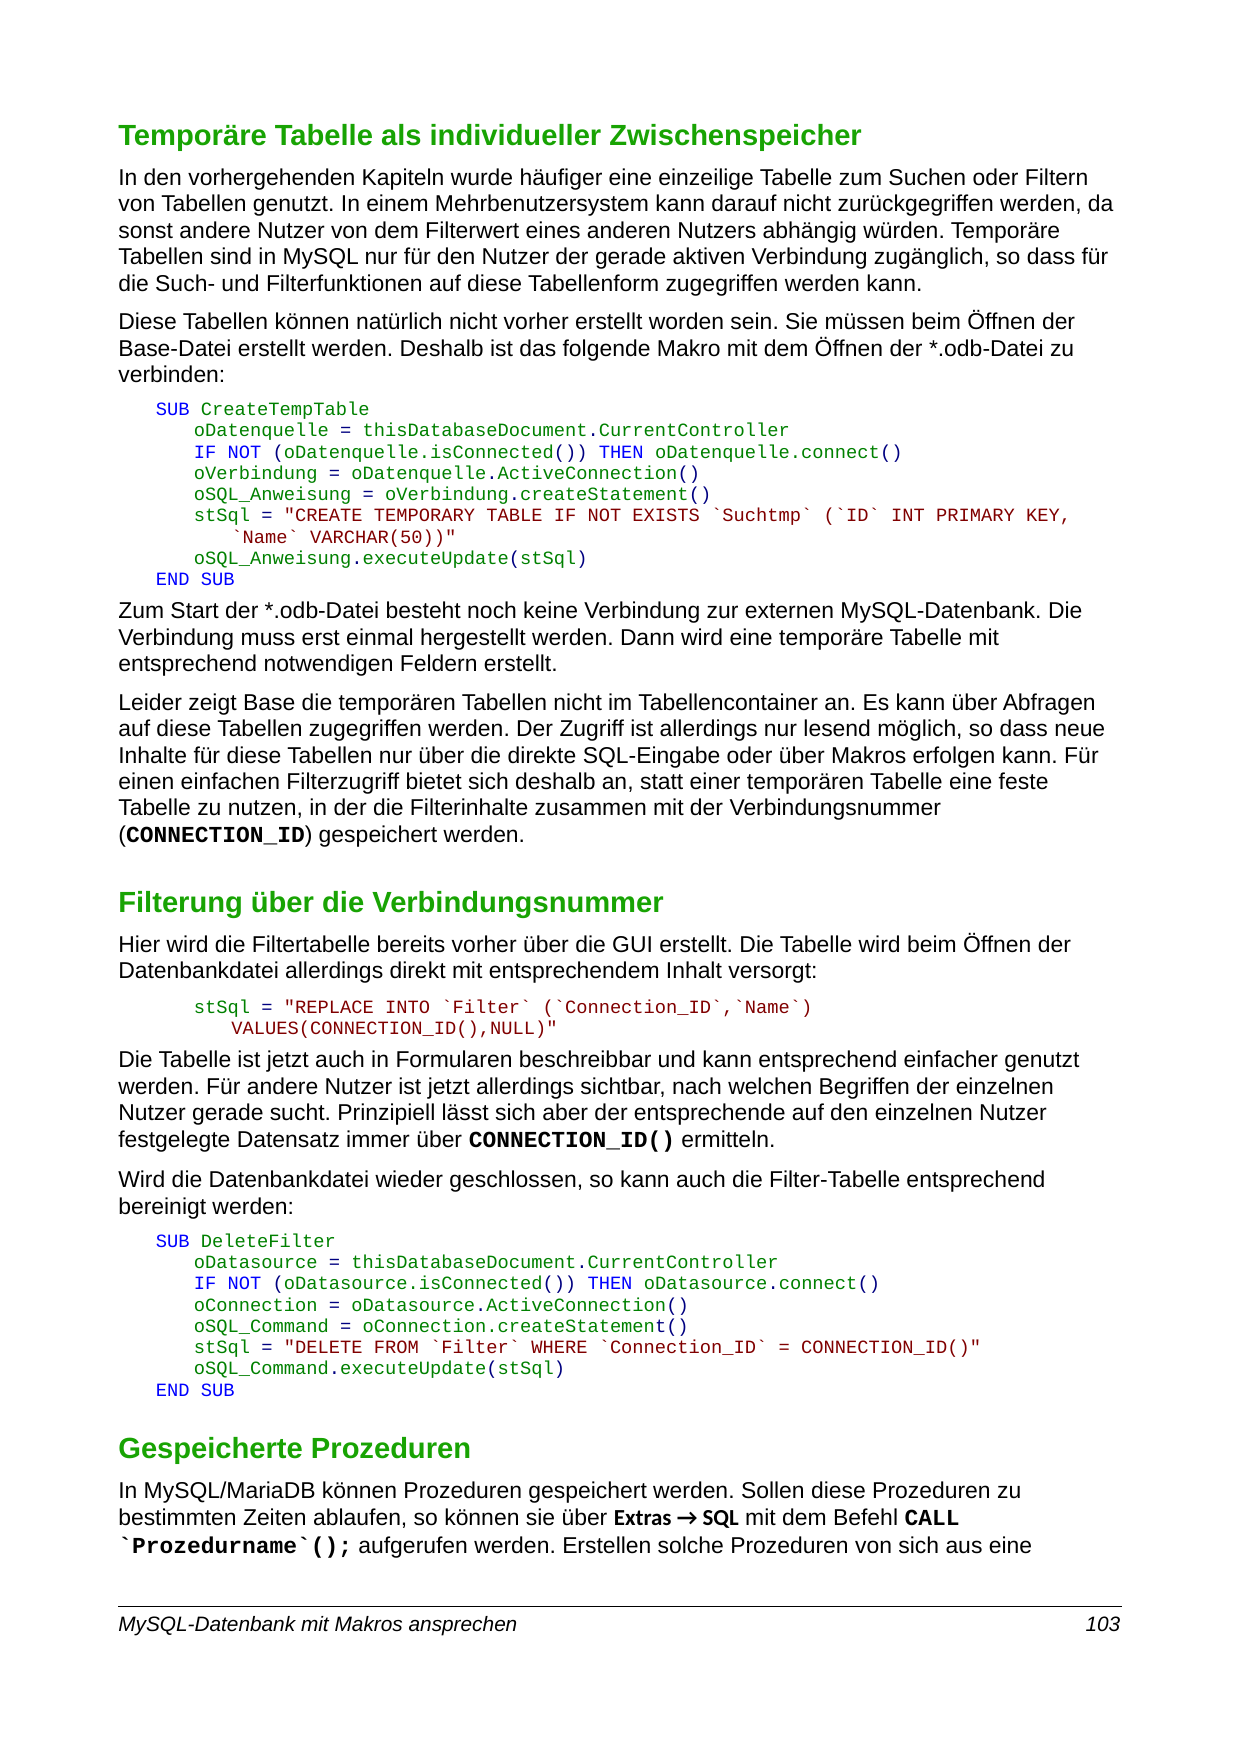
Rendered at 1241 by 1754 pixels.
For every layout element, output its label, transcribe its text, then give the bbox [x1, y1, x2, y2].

text oConnection = oDatasource.ActiveConnection() [156, 1295, 1122, 1317]
text SUB CreateTempTable [156, 400, 1122, 421]
text oSQL_Anweisung.executeUpdate(stSql) [156, 549, 1122, 570]
text Wird die Datenbankdatei wieder geschlossen, so kann auch die Filter-Tabelle entsprechend bereinigt werden: [118, 1166, 1122, 1219]
subtitle Temporäre Tabelle als individueller Zwischenspeicher [118, 118, 1122, 152]
text Diese Tabellen können natürlich nicht vorher erstellt worden sein. Sie müssen beim Öffnen der Base-Datei erstellt werden. Deshalb ist das folgende Makro mit dem Öffnen der *.odb-Datei zu verbinden: [118, 308, 1122, 387]
text stSql = "CREATE TEMPORARY TABLE IF NOT EXISTS `Suchtmp` (`ID` INT PRIMARY KEY, [156, 506, 1122, 527]
text oSQL_Anweisung = oVerbindung.createStatement() [156, 485, 1122, 506]
text `Name` VARCHAR(50))" [156, 527, 1122, 549]
text stSql = "DELETE FROM `Filter` WHERE `Connection_ID` = CONNECTION_ID()" [156, 1338, 1122, 1359]
text IF NOT (oDatenquelle.isConnected()) THEN oDatenquelle.connect() [156, 442, 1122, 464]
subtitle Filterung über die Verbindungsnummer [118, 884, 1122, 918]
subtitle Gespeicherte Prozeduren [118, 1431, 1122, 1464]
text oDatasource = thisDatabaseDocument.CurrentController [156, 1253, 1122, 1274]
text Zum Start der *.odb-Datei besteht noch keine Verbindung zur externen MySQL-Datenbank. Die Verbindung muss erst einmal hergestellt werden. Dann wird eine temporäre Tabelle mit entsprechend notwendigen Feldern erstellt. [118, 597, 1122, 676]
text In den vorhergehenden Kapiteln wurde häufiger eine einzeilige Tabelle zum Suchen oder Filtern von Tabellen genutzt. In einem Mehrbenutzersystem kann darauf nicht zurückgegriffen werden, da sonst andere Nutzer von dem Filterwert eines anderen Nutzers abhängig würden. Temporäre Tabellen sind in MySQL nur für den Nutzer der gerade aktiven Verbindung zugänglich, so dass für die Such- und Filterfunktionen auf diese Tabellenform zugegriffen werden kann. [118, 164, 1122, 296]
text END SUB [156, 570, 1122, 591]
text oSQL_Command.executeUpdate(stSql) [156, 1359, 1122, 1380]
text oVerbindung = oDatenquelle.ActiveConnection() [156, 464, 1122, 485]
text END SUB [156, 1380, 1122, 1402]
text SUB DeleteFilter [156, 1232, 1122, 1253]
text Leider zeigt Base die temporären Tabellen nicht im Tabellencontainer an. Es kann über Abfragen auf diese Tabellen zugegriffen werden. Der Zugriff ist allerdings nur lesend möglich, so dass neue Inhalte für diese Tabellen nur über die direkte SQL-Eingabe oder über Makros erfolgen kann. Für einen einfachen Filterzugriff bietet sich deshalb an, statt einer temporären Tabelle eine feste Tabelle zu nutzen, in der die Filterinhalte zusammen mit der Verbindungsnummer (CONNECTION_ID) gespeichert werden. [118, 689, 1122, 849]
text Die Tabelle ist jetzt auch in Formularen beschreibbar und kann entsprechend einfacher genutzt werden. Für andere Nutzer ist jetzt allerdings sichtbar, nach welchen Begriffen der einzelnen Nutzer gerade sucht. Prinzipiell lässt sich aber der entsprechende auf den einzelnen Nutzer festgelegte Datensatz immer über CONNECTION_ID() ermitteln. [118, 1046, 1122, 1154]
text Hier wird die Filtertabelle bereits vorher über die GUI erstellt. Die Tabelle wird beim Öffnen der Datenbankdatei allerdings direkt mit entsprechendem Inhalt versorgt: [118, 931, 1122, 983]
text oDatenquelle = thisDatabaseDocument.CurrentController [156, 421, 1122, 442]
text In MySQL/MariaDB können Prozeduren gespeichert werden. Sollen diese Prozeduren zu bestimmten Zeiten ablaufen, so können sie über Extras → SQL mit dem Befehl CALL `Prozedurname`(); aufgerufen werden. Erstellen solche Prozeduren von sich aus eine [118, 1477, 1122, 1561]
text IF NOT (oDatasource.isConnected()) THEN oDatasource.connect() [156, 1274, 1122, 1295]
text oSQL_Command = oConnection.createStatement() [156, 1317, 1122, 1338]
text stSql = "REPLACE INTO `Filter` (`Connection_ID`,`Name`) VALUES(CONNECTION_ID(),NULL)" [156, 996, 1122, 1040]
